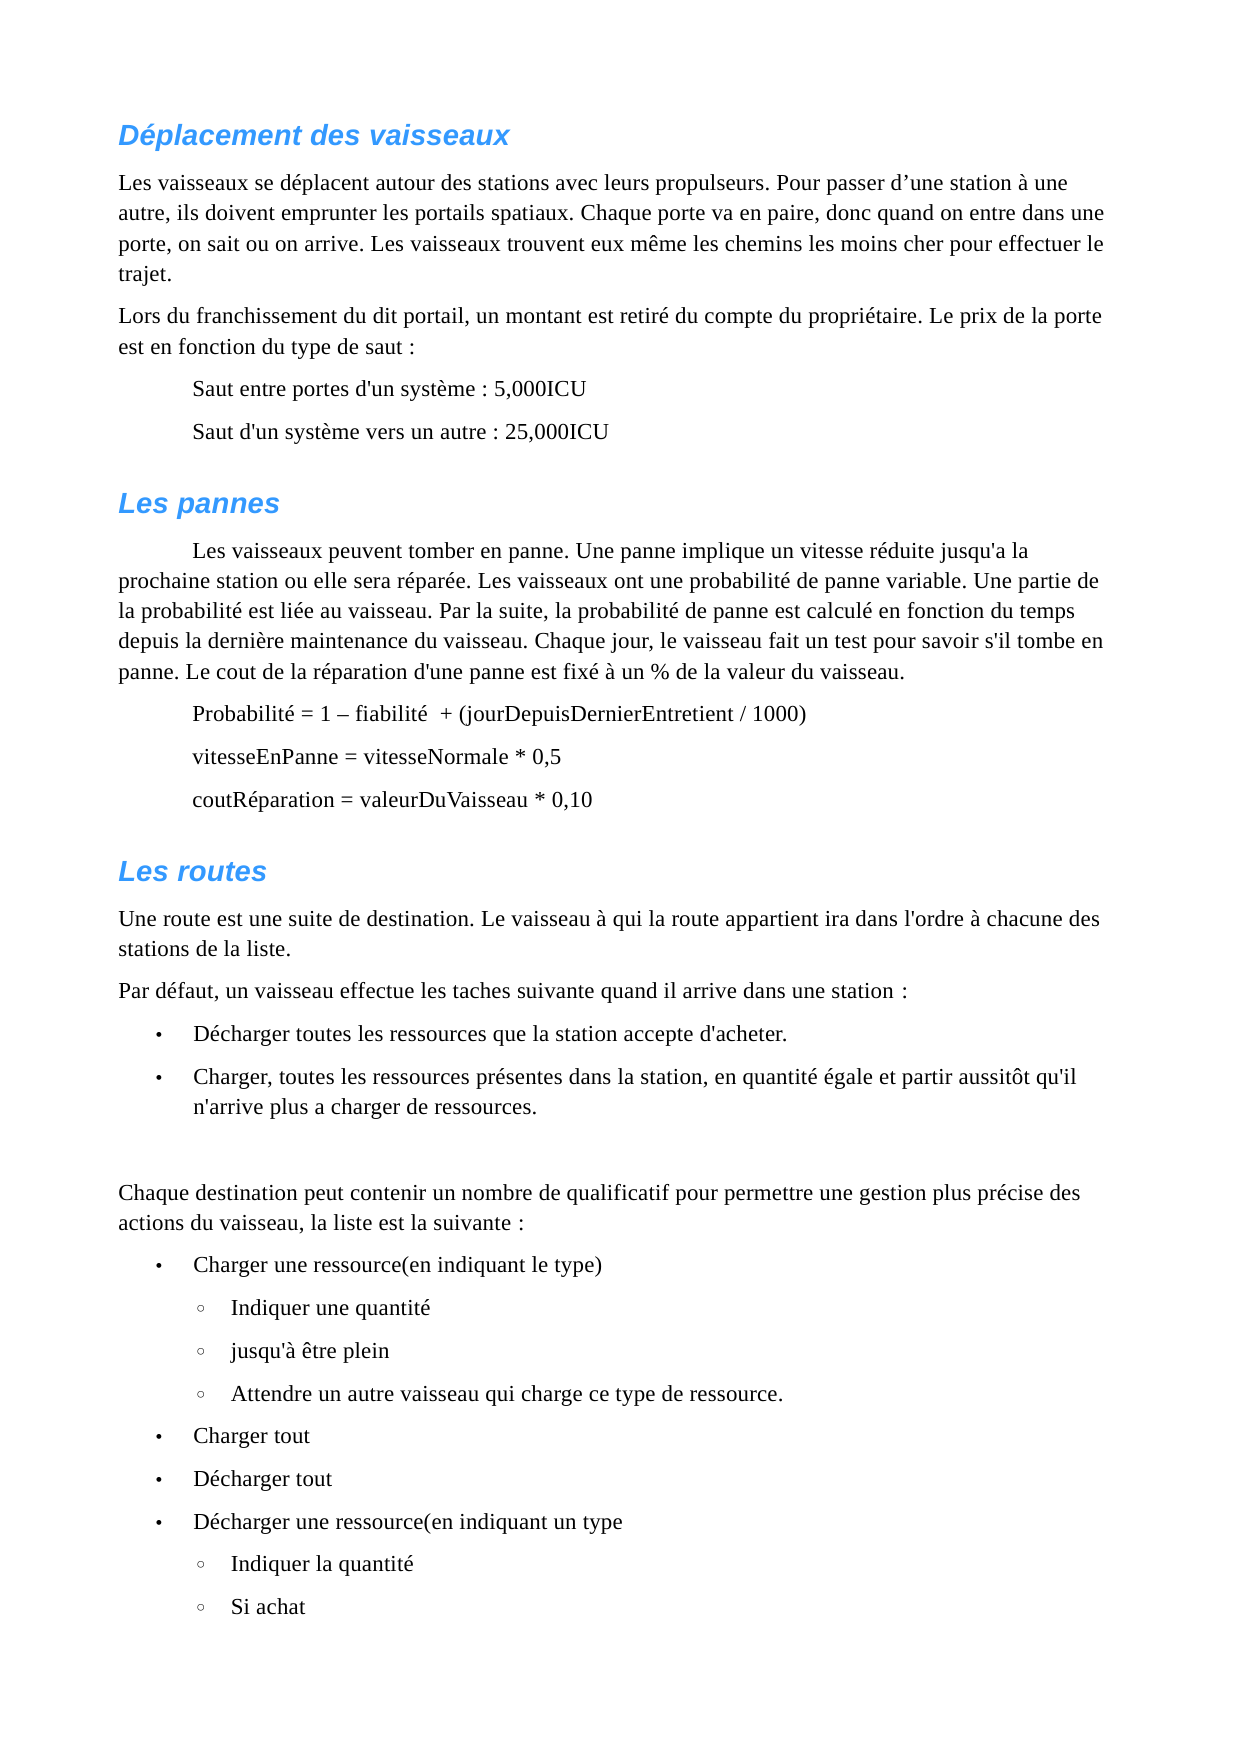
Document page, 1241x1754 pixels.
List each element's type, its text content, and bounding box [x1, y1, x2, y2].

subtitle Déplacement des vaisseaux [118, 118, 1122, 152]
text Lors du franchissement du dit portail, un montant est retiré du compte du propriétaire. Le prix de la porte est en fonction du type de saut : [118, 302, 1122, 359]
text Probabilité = 1 – fiabilité + (jourDepuisDernierEntretient / 1000) [118, 700, 1122, 727]
text Par défaut, un vaisseau effectue les taches suivante quand il arrive dans une station : [118, 977, 1122, 1004]
list Décharger une ressource(en indiquant un type [156, 1508, 1122, 1534]
list Si achat [193, 1593, 1122, 1619]
subtitle Les pannes [118, 486, 1122, 519]
text Une route est une suite de destination. Le vaisseau à qui la route appartient ira dans l'ordre à chacune des stations de la liste. [118, 904, 1122, 961]
subtitle Les routes [118, 853, 1122, 887]
list Décharger tout [156, 1465, 1122, 1491]
list Charger une ressource(en indiquant le type) [156, 1251, 1122, 1278]
text Les vaisseaux peuvent tomber en panne. Une panne implique un vitesse réduite jusqu'a la prochaine station ou elle sera réparée. Les vaisseaux ont une probabilité de panne variable. Une partie de la probabilité est liée au vaisseau. Par la suite, la probabilité de panne est calculé en fonction du temps depuis la dernière maintenance du vaisseau. Chaque jour, le vaisseau fait un test pour savoir s'il tombe en panne. Le cout de la réparation d'une panne est fixé à un % de la valeur du vaisseau. [118, 537, 1122, 684]
list Charger tout [156, 1422, 1122, 1449]
list Décharger toutes les ressources que la station accepte d'acheter. [156, 1020, 1122, 1047]
list Charger, toutes les ressources présentes dans la station, en quantité égale et partir aussitôt qu'il n'arrive plus a charger de ressources. [156, 1063, 1122, 1119]
text Saut d'un système vers un autre : 25,000ICU [118, 418, 1122, 444]
list Indiquer la quantité [193, 1550, 1122, 1577]
text Les vaisseaux se déplacent autour des stations avec leurs propulseurs. Pour passer d’une station à une autre, ils doivent emprunter les portails spatiaux. Chaque porte va en paire, donc quand on entre dans une porte, on sait ou on arrive. Les vaisseaux trouvent eux même les chemins les moins cher pour effectuer le trajet. [118, 169, 1122, 286]
text vitesseEnPanne = vitesseNormale * 0,5 [118, 743, 1122, 769]
list Attendre un autre vaisseau qui charge ce type de ressource. [193, 1379, 1122, 1406]
text Chaque destination peut contenir un nombre de qualificatif pour permettre une gestion plus précise des actions du vaisseau, la liste est la suivante : [118, 1178, 1122, 1235]
text Saut entre portes d'un système : 5,000ICU [118, 375, 1122, 402]
text coutRéparation = valeurDuVaisseau * 0,10 [118, 786, 1122, 812]
list Indiquer une quantité [193, 1294, 1122, 1321]
list jusqu'à être plein [193, 1337, 1122, 1363]
